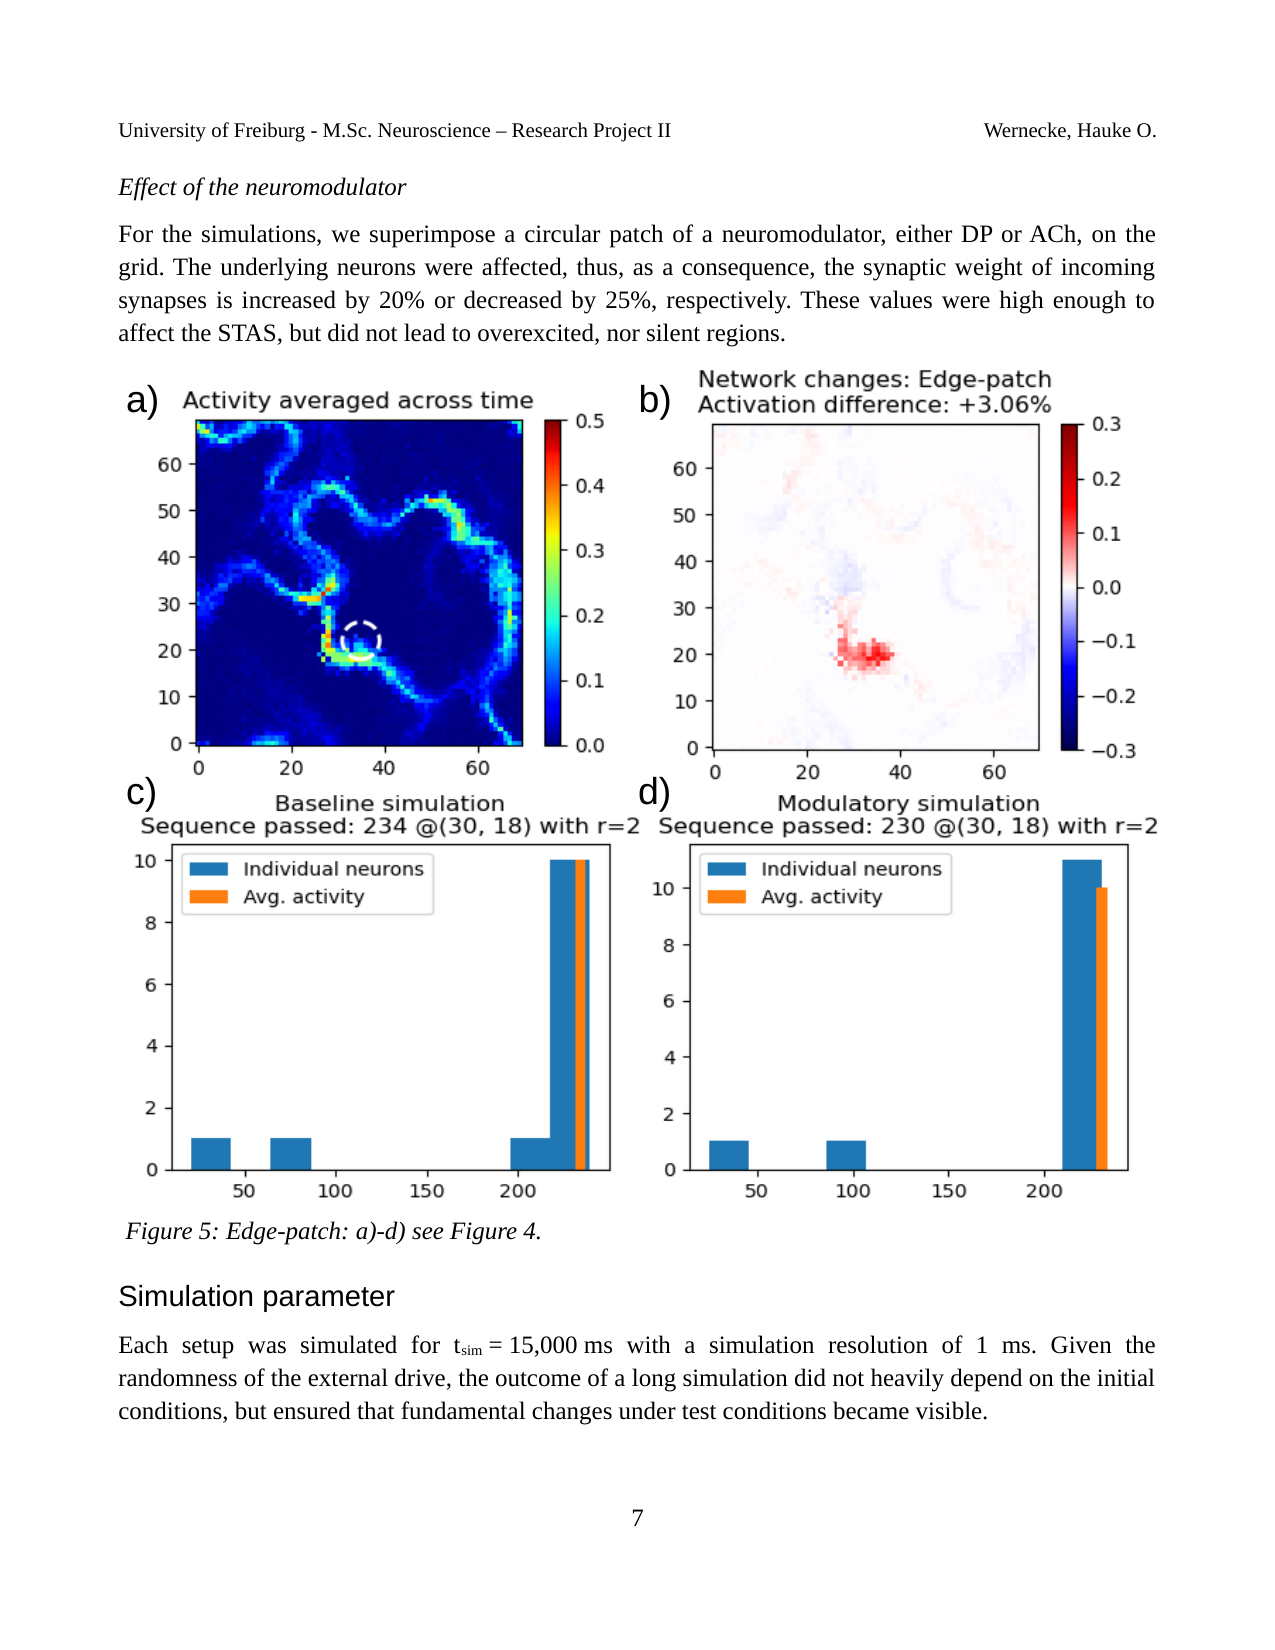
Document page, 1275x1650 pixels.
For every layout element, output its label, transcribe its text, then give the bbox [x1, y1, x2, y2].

picture [127, 370, 1138, 792]
text Figure 5: Edge-patch: a)-d) see Figure 4. [125, 370, 1147, 1274]
picture [129, 794, 1162, 1216]
text Effect of the neuromodulator [118, 172, 1157, 200]
subtitle Simulation parameter [118, 391, 1157, 1312]
text Each setup was simulated for tsim = 15,000 ms with a simulation resolution of 1 ms. Given the randomness of the external drive, the outcome of a long simulation did not heavily depend on the initial conditions, but ensured that fundamental changes under test conditions became visible. [118, 1330, 1157, 1424]
picture [643, 786, 653, 792]
subtitle [125, 357, 1147, 370]
text For the simulations, we superimpose a circular patch of a neuromodulator, either DP or ACh, on the grid. The underlying neurons were affected, thus, as a consequence, the synaptic weight of incoming synapses is increased by 20% or decreased by 25%, respectively. These values were high enough to affect the STAS, but did not lead to overexcited, nor silent regions. [118, 219, 1157, 347]
picture [643, 794, 653, 802]
